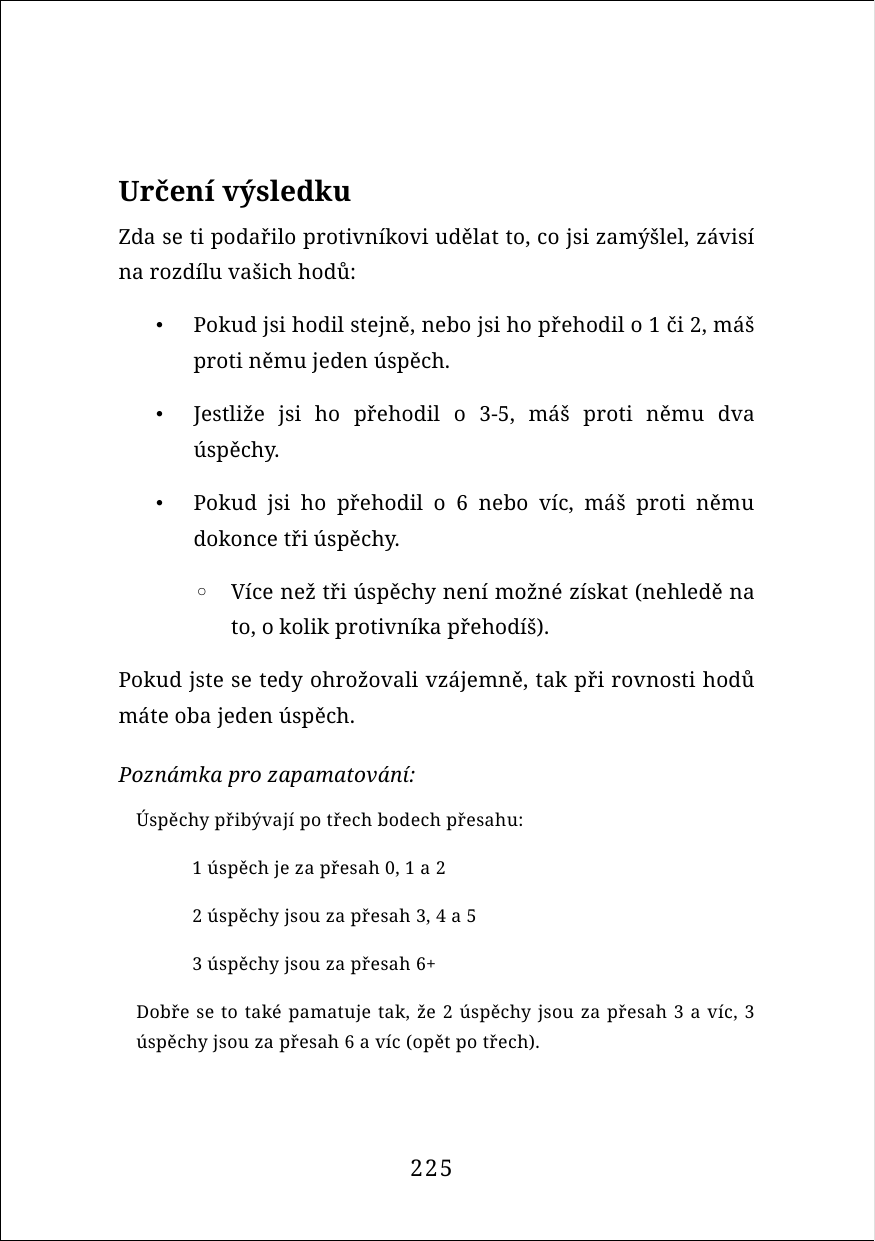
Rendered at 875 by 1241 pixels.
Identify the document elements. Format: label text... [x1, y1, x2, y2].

text 2 úspěchy jsou za přesah 3, 4 a 5 [192, 903, 756, 928]
text Zda se ti podařilo protivníkovi udělat to, co jsi zamýšlel, závisí na rozdílu vašich hodů: [118, 222, 756, 286]
list Jestliže jsi ho přehodil o 3-5, máš proti němu dva úspěchy. [156, 399, 756, 463]
text 3 úspěchy jsou za přesah 6+ [192, 951, 756, 976]
text 1 úspěch je za přesah 0, 1 a 2 [192, 856, 756, 880]
list Pokud jsi ho přehodil o 6 nebo víc, máš proti němu dokonce tři úspěchy. [156, 488, 756, 552]
text Dobře se to také pamatuje tak, že 2 úspěchy jsou za přesah 3 a víc, 3 úspěchy jsou za přesah 6 a víc (opět po třech). [136, 999, 756, 1054]
text Úspěchy přibývají po třech bodech přesahu: [136, 808, 756, 832]
text Pokud jste se tedy ohrožovali vzájemně, tak při rovnosti hodů máte oba jeden úspěch. [118, 666, 756, 729]
list Pokud jsi hodil stejně, nebo jsi ho přehodil o 1 či 2, máš proti němu jeden úspěch. [156, 311, 756, 374]
subtitle Určení výsledku [118, 172, 756, 210]
list Více než tři úspěchy není možné získat (nehledě na to, o kolik protivníka přehodíš). [193, 577, 756, 641]
text Poznámka pro zapamatování: [118, 760, 756, 789]
